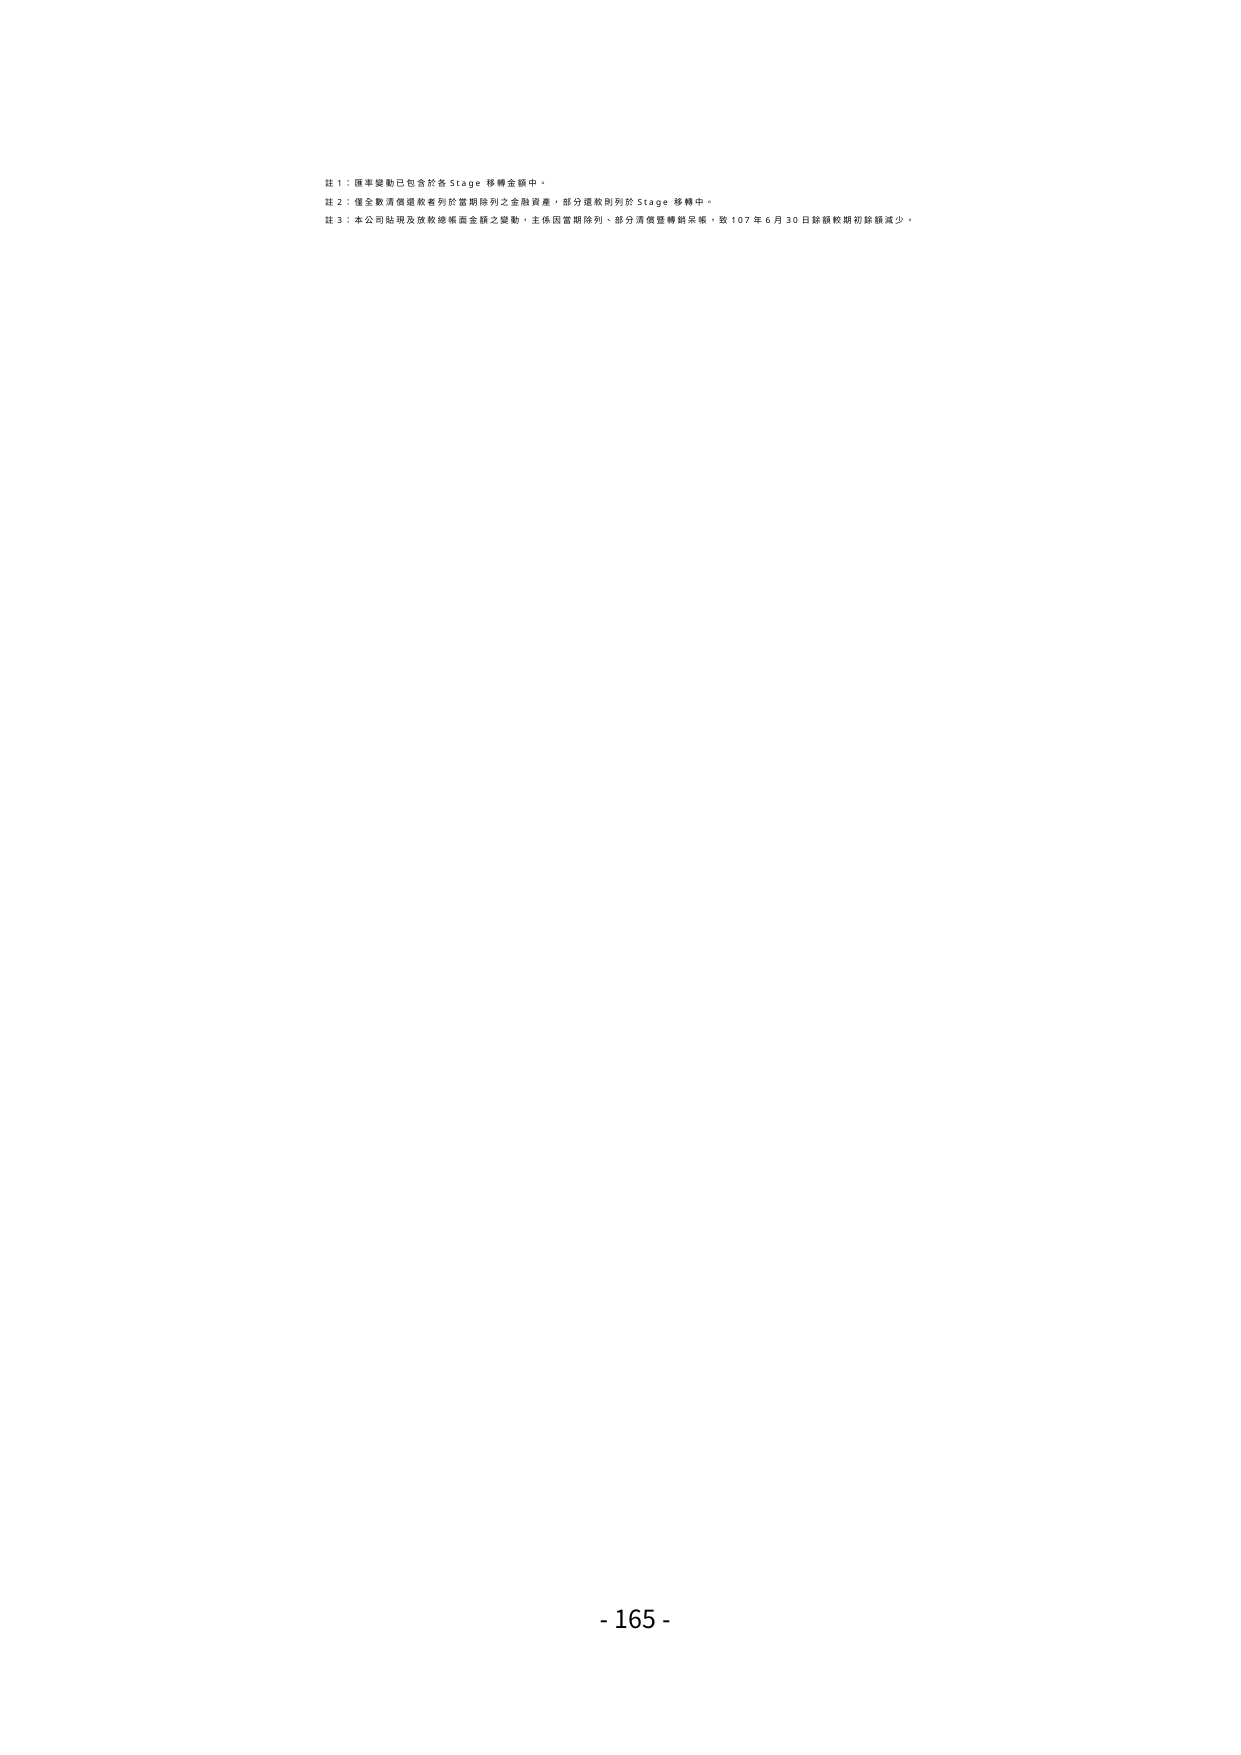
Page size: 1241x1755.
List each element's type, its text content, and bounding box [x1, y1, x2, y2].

text 註2：僅全數清償還款者列於當期除列之金融資產，部分還款則列於Stage 移轉中。 [325, 195, 1122, 207]
text 註3：本公司貼現及放款總帳面金額之變動，主係因當期除列、部分清償暨轉銷呆帳，致107年6月30日餘額較期初餘額減少。 [325, 213, 1122, 226]
text 註1：匯率變動已包含於各Stage 移轉金額中。 [325, 177, 1122, 189]
